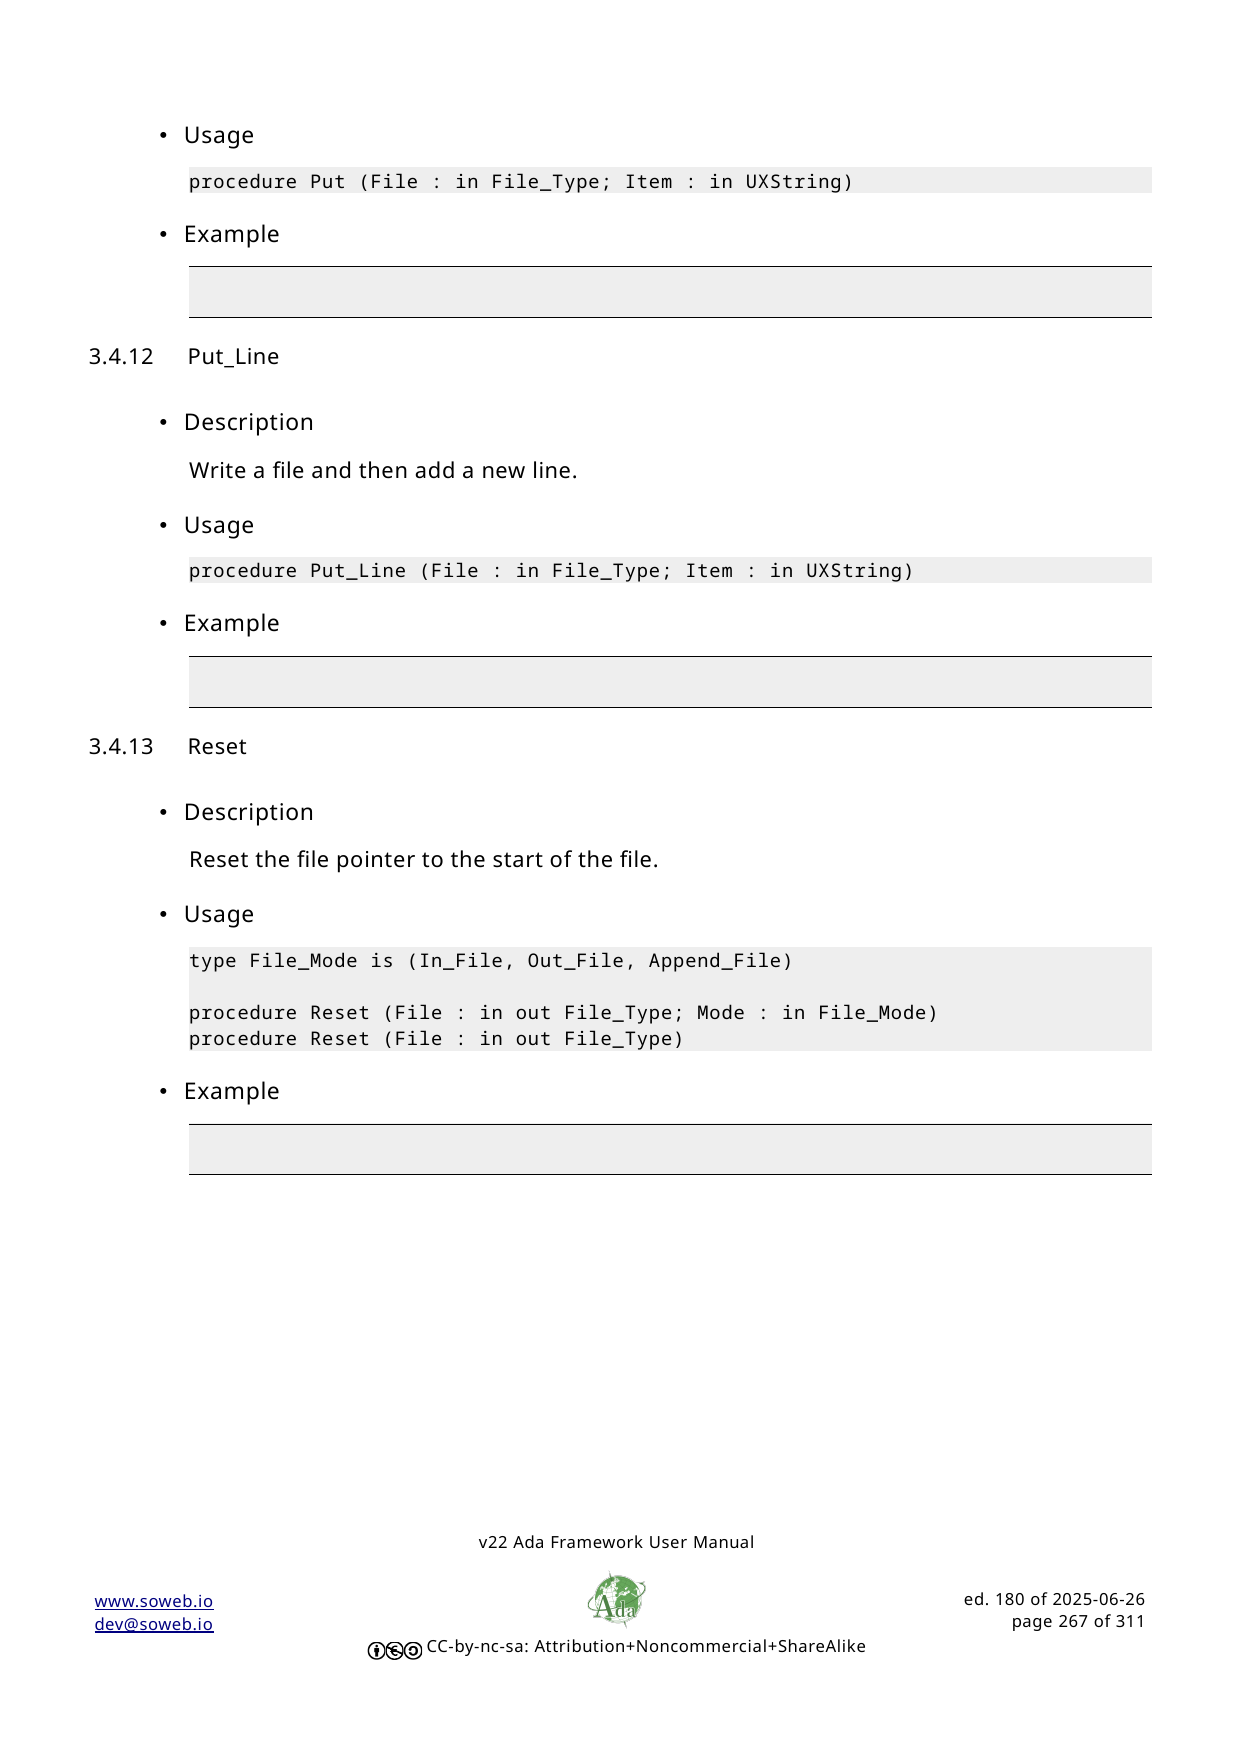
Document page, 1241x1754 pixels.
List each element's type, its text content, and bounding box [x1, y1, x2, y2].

subtitle Description [159, 406, 1152, 437]
text Reset the file pointer to the start of the file. [189, 844, 1152, 874]
text procedure Put_Line (File : in File_Type; Item : in UXString) [189, 557, 1152, 583]
subtitle Example [159, 607, 1152, 638]
picture [587, 1570, 646, 1629]
text procedure Reset (File : in out File_Type) [189, 1025, 1152, 1051]
subtitle Usage [159, 118, 1152, 150]
text procedure Put (File : in File_Type; Item : in UXString) [189, 167, 1152, 193]
text type File_Mode is (In_File, Out_File, Append_File) procedure Reset (File : in out File_Type; Mode : in File_Mode) [189, 947, 1152, 1025]
subtitle Usage [159, 898, 1152, 929]
subtitle Description [159, 795, 1152, 826]
subtitle Usage [159, 508, 1152, 539]
text Write a file and then add a new line. [189, 454, 1152, 484]
subtitle Example [159, 1074, 1152, 1106]
subtitle Put_Line [88, 341, 1152, 382]
subtitle Example [159, 217, 1152, 248]
picture [367, 1642, 423, 1660]
subtitle Reset [88, 730, 1152, 771]
